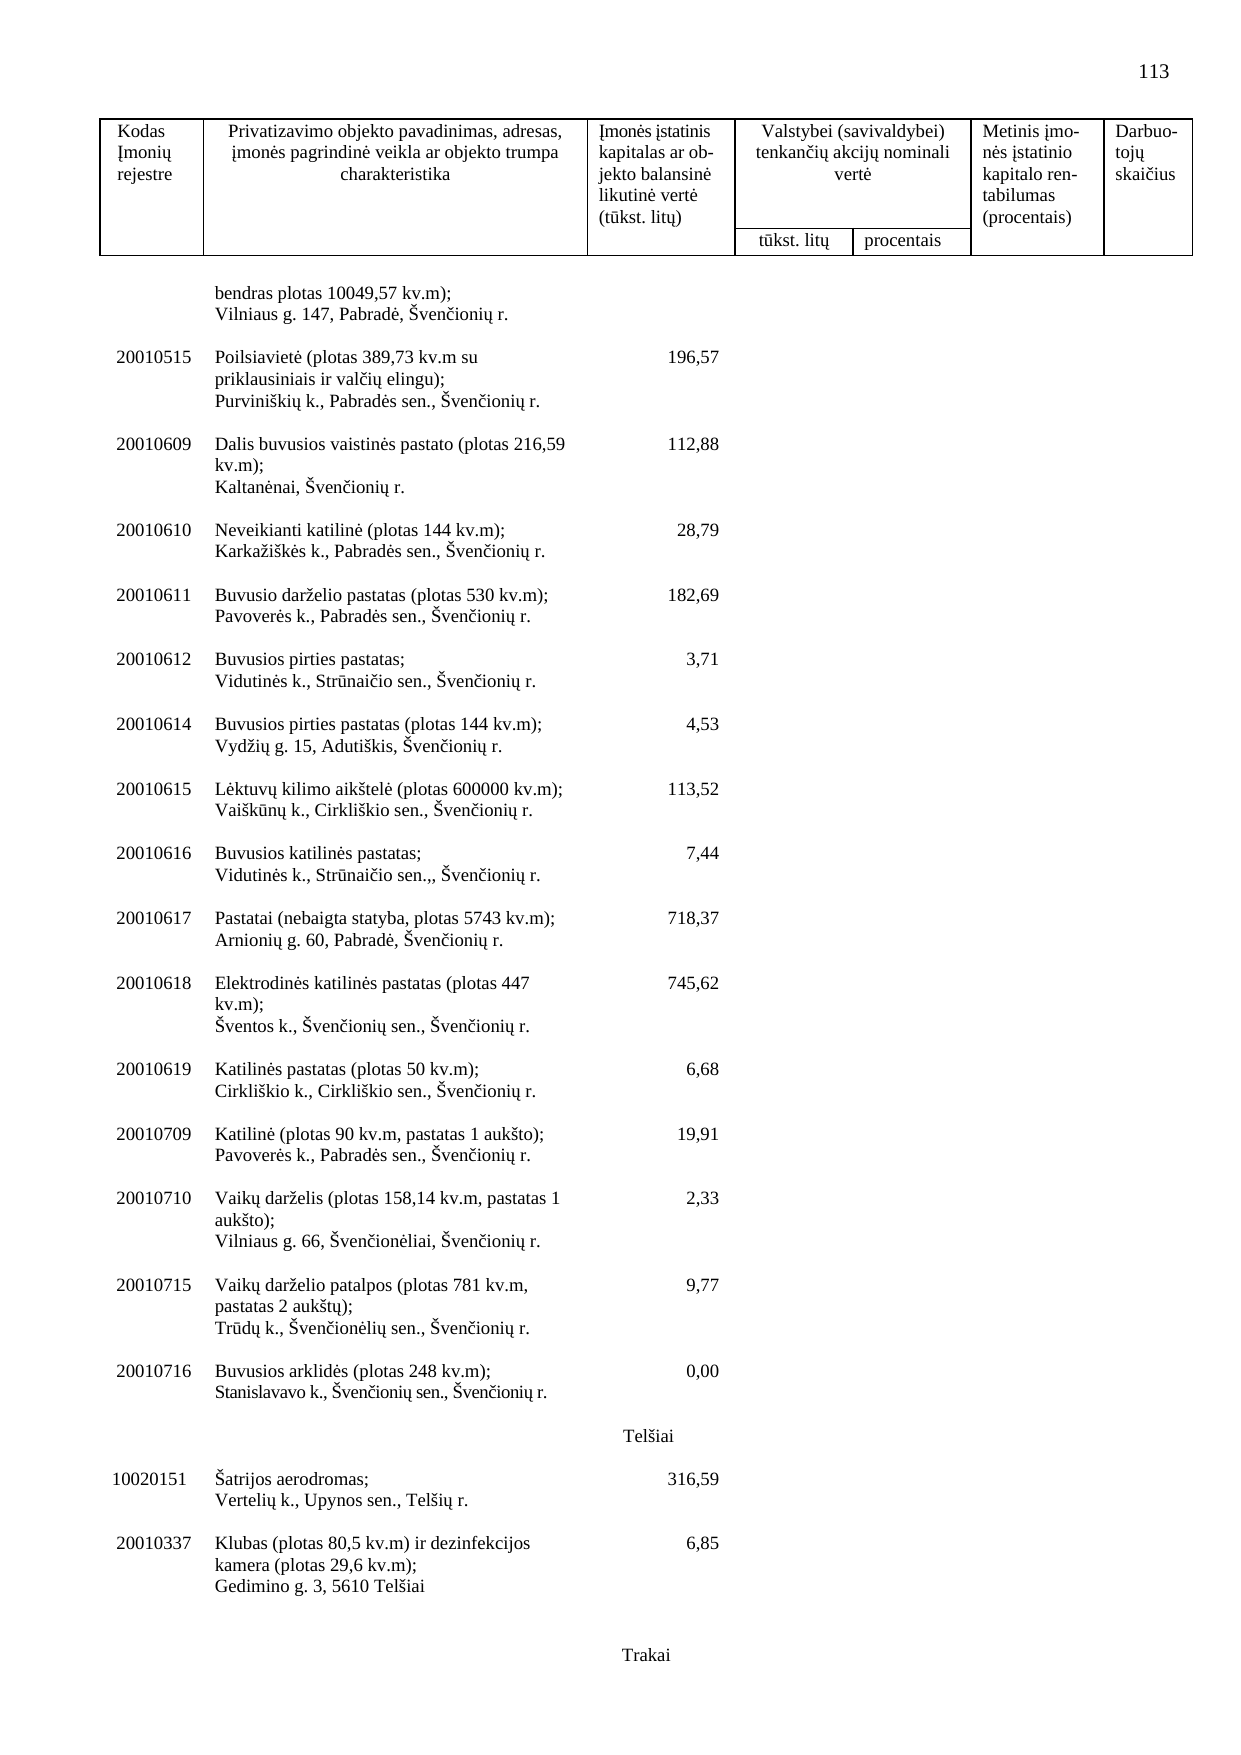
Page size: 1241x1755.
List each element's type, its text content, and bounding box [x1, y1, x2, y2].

table_cell [853, 346, 971, 433]
table_cell 19,91 [587, 1123, 735, 1187]
table_cell 7,44 [587, 842, 735, 907]
table_header Kodas Įmonių rejestre [101, 120, 203, 227]
table_cell [1104, 1123, 1192, 1187]
table_cell [1104, 713, 1192, 778]
table_cell [1104, 972, 1192, 1058]
table_cell 20010612 [100, 648, 203, 713]
table_cell 6,85 [587, 1532, 735, 1618]
table_cell 20010709 [100, 1123, 203, 1187]
table_cell [971, 778, 1104, 842]
table_cell [735, 1058, 853, 1123]
table_cell [971, 1274, 1104, 1360]
table_cell [735, 778, 853, 842]
table_cell [735, 519, 853, 583]
table_header Valstybei (savivaldybei) tenkančių akcijų nominali vertė [736, 120, 970, 227]
table_cell 745,62 [587, 972, 735, 1058]
table_cell [853, 256, 971, 282]
table_header Metinis įmo-nės įstatinio kapitalo ren-tabilumas (procentais) [972, 120, 1103, 227]
table_cell Lėktuvų kilimo aikštelė (plotas 600000 kv.m); Vaiškūnų k., Cirkliškio sen., Švenčionių r. [203, 778, 587, 842]
table_cell [853, 1058, 971, 1123]
table_cell 20010610 [100, 519, 203, 583]
table_cell Pastatai (nebaigta statyba, plotas 5743 kv.m); Arnionių g. 60, Pabradė, Švenčionių r. [203, 907, 587, 972]
table_cell 20010614 [100, 713, 203, 778]
table_cell [853, 1532, 971, 1618]
table_cell [1104, 778, 1192, 842]
table_cell Buvusio darželio pastatas (plotas 530 kv.m); Pavoverės k., Pabradės sen., Švenčionių r. [203, 584, 587, 648]
table_cell [587, 282, 735, 346]
table_cell [587, 256, 735, 282]
table_cell [735, 1123, 853, 1187]
table_cell [971, 648, 1104, 713]
table_cell 20010619 [100, 1058, 203, 1123]
table_cell 9,77 [587, 1274, 735, 1360]
table_cell 2,33 [587, 1187, 735, 1273]
table_cell [853, 433, 971, 519]
table_cell [1104, 256, 1192, 282]
table_cell [853, 648, 971, 713]
table_cell [853, 907, 971, 972]
table_cell 182,69 [587, 584, 735, 648]
table_header Įmonės įstatinis kapitalas ar ob-jekto balansinė likutinė vertė (tūkst. litų) [588, 120, 734, 227]
table_cell [735, 972, 853, 1058]
table_cell 20010618 [100, 972, 203, 1058]
table_cell [853, 842, 971, 907]
table_cell [853, 1123, 971, 1187]
table_cell [1105, 228, 1192, 254]
table_header Privatizavimo objekto pavadinimas, adresas, įmonės pagrindinė veikla ar objekto trumpa charakteristika [204, 120, 587, 227]
table_cell [971, 713, 1104, 778]
table_cell 3,71 [587, 648, 735, 713]
table_cell [735, 433, 853, 519]
table_cell [853, 1187, 971, 1273]
table_cell [735, 907, 853, 972]
table_cell [204, 228, 587, 254]
table_cell bendras plotas 10049,57 kv.m); Vilniaus g. 147, Pabradė, Švenčionių r. [203, 282, 587, 346]
table_cell [971, 584, 1104, 648]
table_cell procentais [854, 229, 970, 254]
table_cell Klubas (plotas 80,5 kv.m) ir dezinfekcijos kamera (plotas 29,6 kv.m); Gedimino g. 3, 5610 Telšiai [203, 1532, 587, 1618]
table_cell [588, 228, 734, 254]
table_cell 6,68 [587, 1058, 735, 1123]
table_cell [203, 256, 587, 282]
table_cell Trakai [100, 1644, 1192, 1687]
table_cell 20010616 [100, 842, 203, 907]
table_cell 196,57 [587, 346, 735, 433]
table_cell [1104, 433, 1192, 519]
table_cell [853, 972, 971, 1058]
table_cell 20010515 [100, 346, 203, 433]
table_cell [735, 1360, 853, 1424]
table_cell [100, 1619, 1192, 1644]
table_cell [853, 1468, 971, 1532]
table_cell [735, 1187, 853, 1273]
table_cell 20010716 [100, 1360, 203, 1424]
table_cell [1104, 907, 1192, 972]
table_cell [1104, 1532, 1192, 1618]
table_cell Buvusios pirties pastatas; Vidutinės k., Strūnaičio sen., Švenčionių r. [203, 648, 587, 713]
table_cell [735, 282, 853, 346]
table_cell 112,88 [587, 433, 735, 519]
table_cell 20010337 [100, 1532, 203, 1618]
table_cell [971, 907, 1104, 972]
table_cell 4,53 [587, 713, 735, 778]
table_cell 20010710 [100, 1187, 203, 1273]
table_cell [735, 256, 853, 282]
table_cell [1104, 1187, 1192, 1273]
table_cell [101, 228, 203, 254]
table_cell Buvusios katilinės pastatas; Vidutinės k., Strūnaičio sen.,, Švenčionių r. [203, 842, 587, 907]
table_cell [735, 584, 853, 648]
table_cell Telšiai [100, 1425, 1192, 1468]
table_cell [735, 1274, 853, 1360]
table_cell [735, 842, 853, 907]
table_cell [853, 778, 971, 842]
table_cell Elektrodinės katilinės pastatas (plotas 447 kv.m); Šventos k., Švenčionių sen., Švenčionių r. [203, 972, 587, 1058]
table_cell [735, 648, 853, 713]
table_cell 0,00 [587, 1360, 735, 1424]
table_cell [853, 519, 971, 583]
table_cell [971, 346, 1104, 433]
table_header Darbuo-tojų skaičius [1105, 120, 1192, 227]
table_cell [971, 1532, 1104, 1618]
table_cell [971, 1187, 1104, 1273]
table_cell Poilsiavietė (plotas 389,73 kv.m su priklausiniais ir valčių elingu); Purviniškių k., Pabradės sen., Švenčionių r. [203, 346, 587, 433]
table_cell [971, 972, 1104, 1058]
table_cell [1104, 648, 1192, 713]
table_cell [1104, 282, 1192, 346]
table_cell 113,52 [587, 778, 735, 842]
table_cell 10020151 [100, 1468, 203, 1532]
table_cell Vaikų darželio patalpos (plotas 781 kv.m, pastatas 2 aukštų); Trūdų k., Švenčionėlių sen., Švenčionių r. [203, 1274, 587, 1360]
table_cell Šatrijos aerodromas; Vertelių k., Upynos sen., Telšių r. [203, 1468, 587, 1532]
table_cell [971, 1360, 1104, 1424]
table_cell 718,37 [587, 907, 735, 972]
table_cell [735, 713, 853, 778]
table_cell Buvusios arklidės (plotas 248 kv.m); Stanislavavo k., Švenčionių sen., Švenčionių r. [203, 1360, 587, 1424]
table_cell 20010611 [100, 584, 203, 648]
table_cell [735, 1468, 853, 1532]
table_cell [853, 1274, 971, 1360]
table_cell Katilinės pastatas (plotas 50 kv.m); Cirkliškio k., Cirkliškio sen., Švenčionių r. [203, 1058, 587, 1123]
table_cell [1104, 1274, 1192, 1360]
table_cell [1104, 842, 1192, 907]
table_cell tūkst. litų [736, 229, 852, 254]
table_cell [1104, 1058, 1192, 1123]
table_cell [971, 1468, 1104, 1532]
table_cell 20010617 [100, 907, 203, 972]
table_cell Neveikianti katilinė (plotas 144 kv.m); Karkažiškės k., Pabradės sen., Švenčionių r. [203, 519, 587, 583]
table_cell [853, 282, 971, 346]
table_cell [100, 282, 203, 346]
table_cell 20010715 [100, 1274, 203, 1360]
table_cell [1104, 584, 1192, 648]
table_cell [971, 256, 1104, 282]
table_cell [735, 346, 853, 433]
table_cell [853, 584, 971, 648]
table_cell 20010615 [100, 778, 203, 842]
table_cell [1104, 346, 1192, 433]
table_cell [971, 1123, 1104, 1187]
table_cell [1104, 519, 1192, 583]
table_cell [100, 256, 203, 282]
table_cell [971, 519, 1104, 583]
table_cell [972, 228, 1103, 254]
table_cell [971, 282, 1104, 346]
table_cell Vaikų darželis (plotas 158,14 kv.m, pastatas 1 aukšto); Vilniaus g. 66, Švenčionėliai, Švenčionių r. [203, 1187, 587, 1273]
table_cell Katilinė (plotas 90 kv.m, pastatas 1 aukšto); Pavoverės k., Pabradės sen., Švenčionių r. [203, 1123, 587, 1187]
table_cell [853, 713, 971, 778]
table_cell 20010609 [100, 433, 203, 519]
table_cell [971, 433, 1104, 519]
table_cell 28,79 [587, 519, 735, 583]
table_cell [971, 842, 1104, 907]
table_cell [1104, 1468, 1192, 1532]
table_cell 316,59 [587, 1468, 735, 1532]
table_cell [853, 1360, 971, 1424]
table_cell Dalis buvusios vaistinės pastato (plotas 216,59 kv.m); Kaltanėnai, Švenčionių r. [203, 433, 587, 519]
table_cell [1104, 1360, 1192, 1424]
table_cell Buvusios pirties pastatas (plotas 144 kv.m); Vydžių g. 15, Adutiškis, Švenčionių r. [203, 713, 587, 778]
table_cell [971, 1058, 1104, 1123]
table_cell [735, 1532, 853, 1618]
